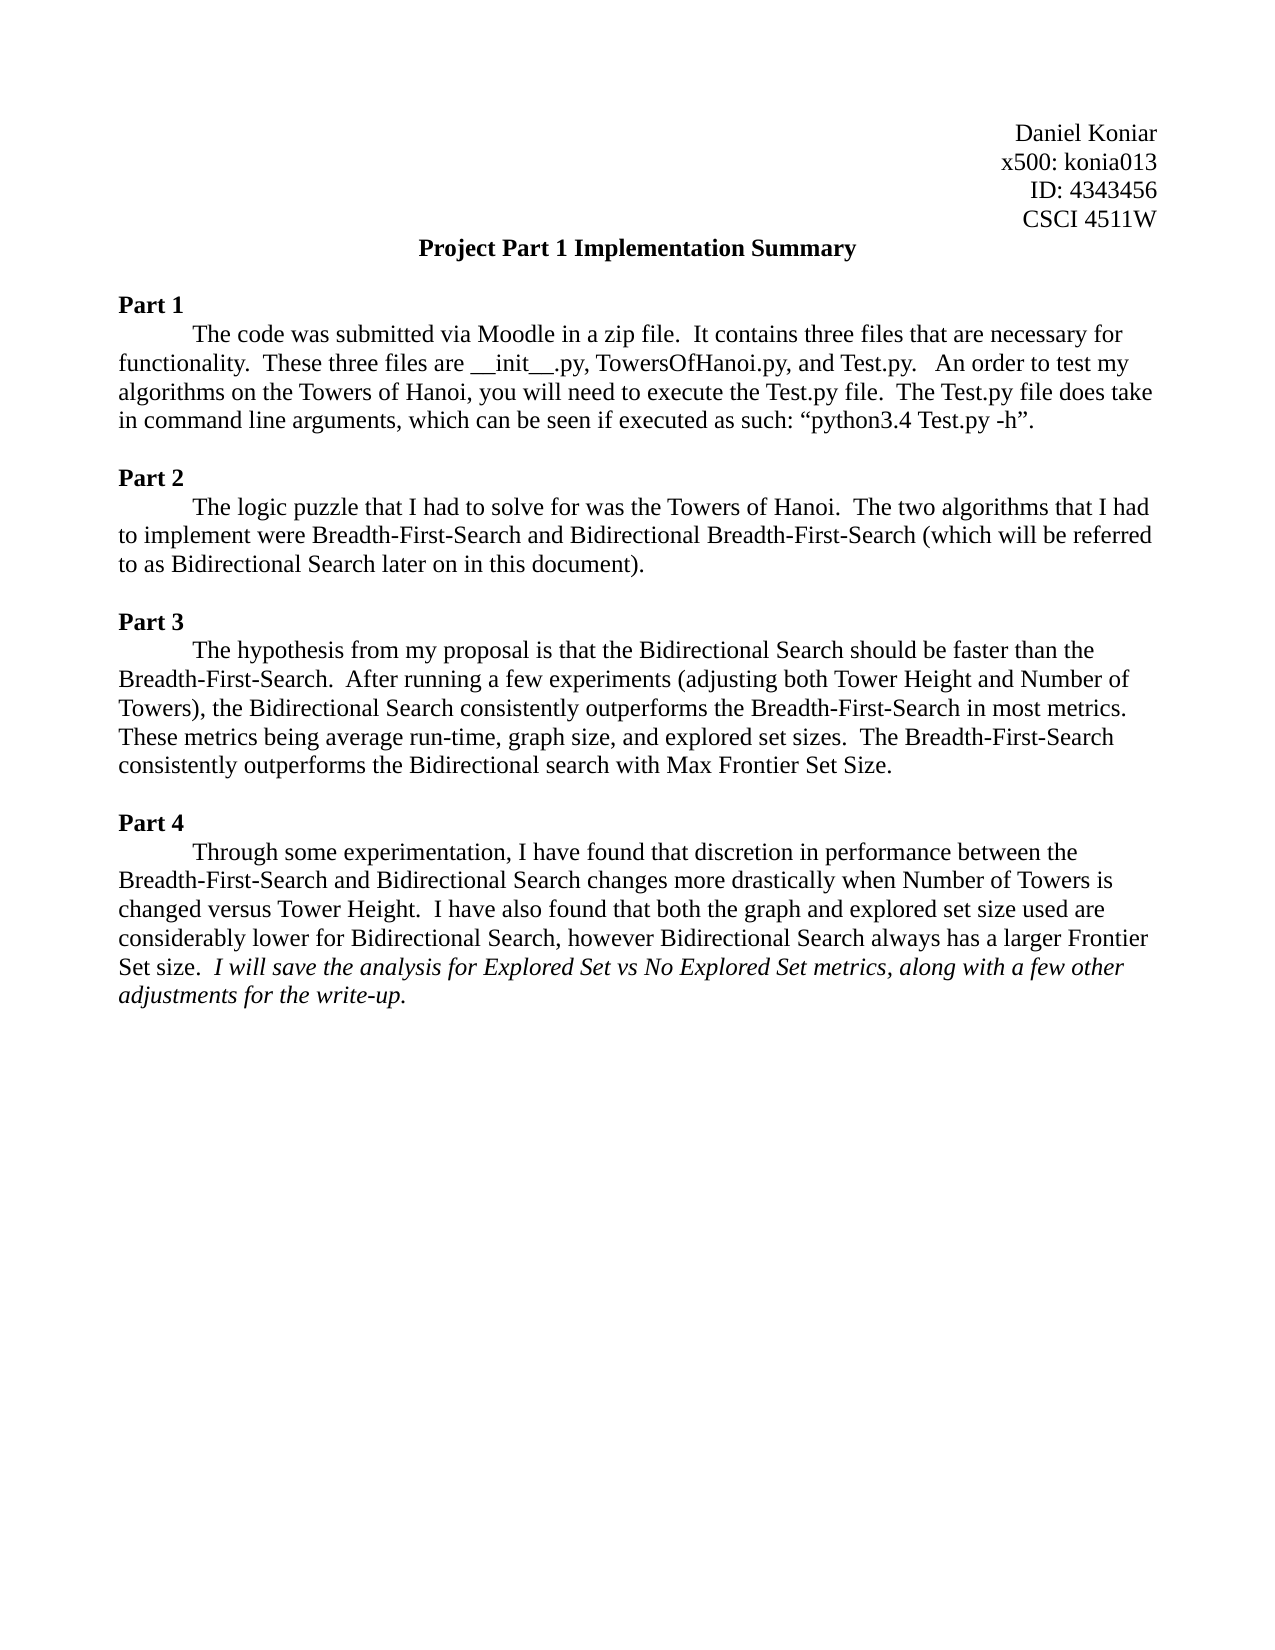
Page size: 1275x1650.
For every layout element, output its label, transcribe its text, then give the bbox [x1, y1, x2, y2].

text Part 1 [118, 291, 1157, 319]
text The hypothesis from my proposal is that the Bidirectional Search should be faster than the Breadth-First-Search. After running a few experiments (adjusting both Tower Height and Number of Towers), the Bidirectional Search consistently outperforms the Breadth-First-Search in most metrics. These metrics being average run-time, graph size, and explored set sizes. The Breadth-First-Search consistently outperforms the Bidirectional search with Max Frontier Set Size. [118, 636, 1157, 779]
text Part 2 [118, 463, 1157, 492]
text ID: 4343456 [118, 176, 1157, 204]
text Daniel Koniar [118, 118, 1157, 147]
text CSCI 4511W [118, 204, 1157, 233]
text Project Part 1 Implementation Summary [118, 233, 1157, 262]
text The code was submitted via Moodle in a zip file. It contains three files that are necessary for functionality. These three files are __init__.py, TowersOfHanoi.py, and Test.py. An order to test my algorithms on the Towers of Hanoi, you will need to execute the Test.py file. The Test.py file does take in command line arguments, which can be seen if executed as such: “python3.4 Test.py -h”. [118, 319, 1157, 434]
text x500: konia013 [118, 147, 1157, 176]
text Part 3 [118, 607, 1157, 636]
text Part 4 [118, 808, 1157, 837]
text The logic puzzle that I had to solve for was the Towers of Hanoi. The two algorithms that I had to implement were Breadth-First-Search and Bidirectional Breadth-First-Search (which will be referred to as Bidirectional Search later on in this document). [118, 492, 1157, 578]
text Through some experimentation, I have found that discretion in performance between the Breadth-First-Search and Bidirectional Search changes more drastically when Number of Towers is changed versus Tower Height. I have also found that both the graph and explored set size used are considerably lower for Bidirectional Search, however Bidirectional Search always has a larger Frontier Set size. I will save the analysis for Explored Set vs No Explored Set metrics, along with a few other adjustments for the write-up. [118, 837, 1157, 1009]
